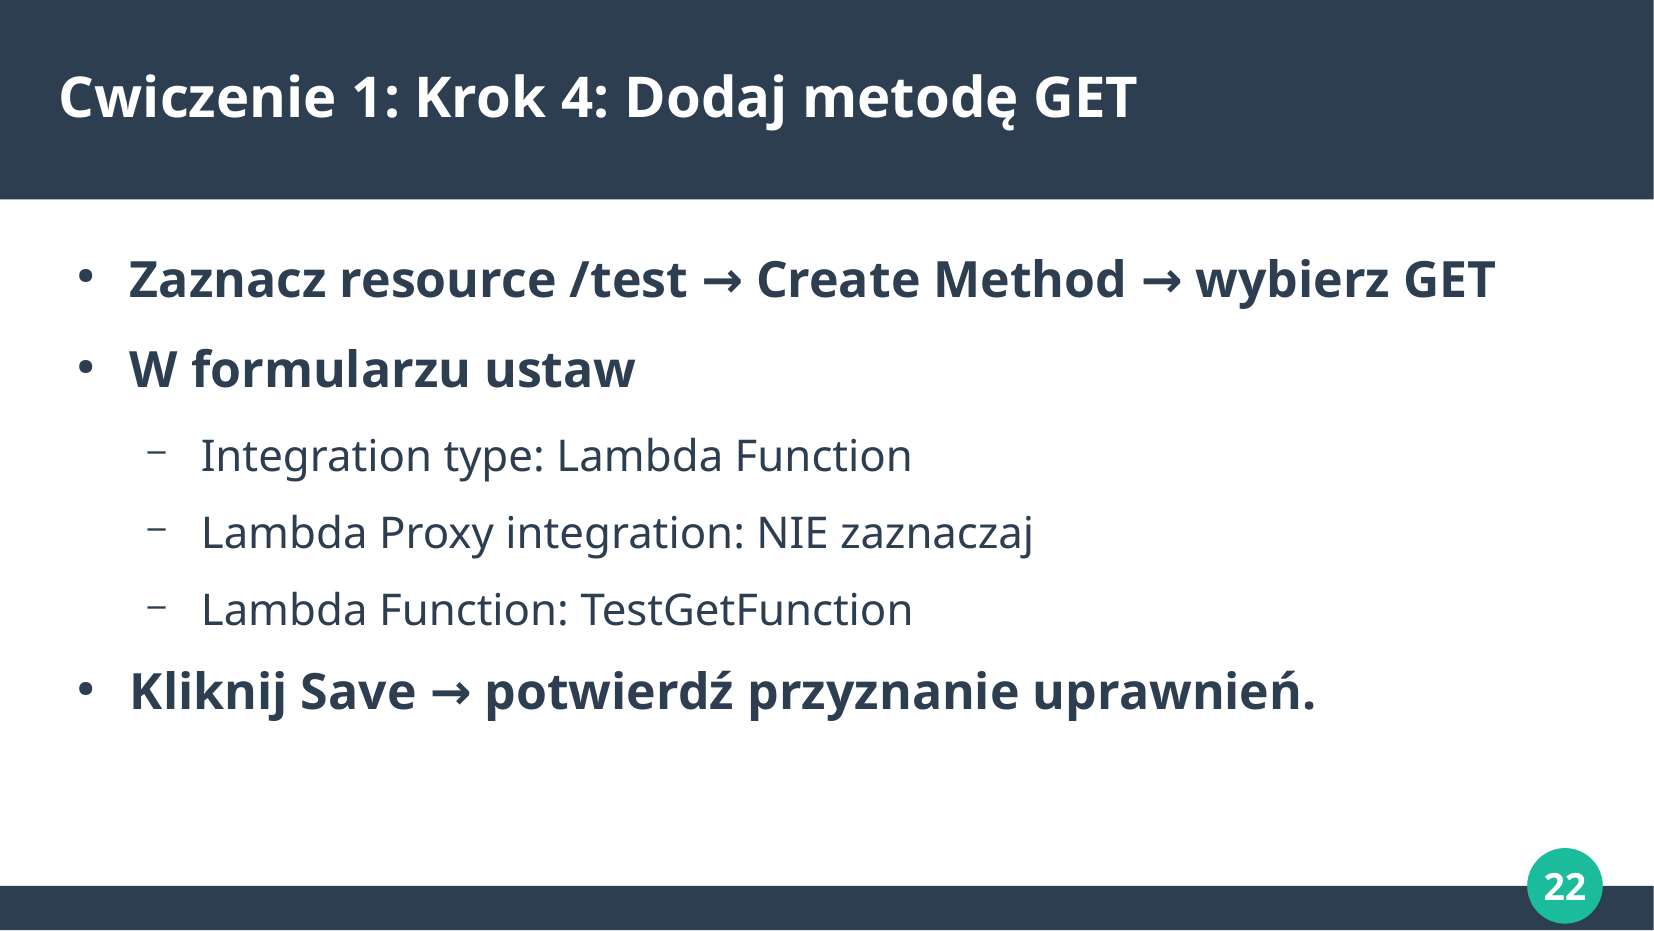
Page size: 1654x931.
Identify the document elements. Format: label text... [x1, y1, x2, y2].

list Zaznacz resource /test → Create Method → wybierz GET W formularzu ustaw Integration type: Lambda Function Lambda Proxy integration: NIE zaznaczaj Lambda Function: TestGetFunction Kliknij Save → potwierdź przyznanie uprawnień. [59, 243, 1538, 864]
title Cwiczenie 1: Krok 4: Dodaj metodę GET [59, 37, 1595, 156]
